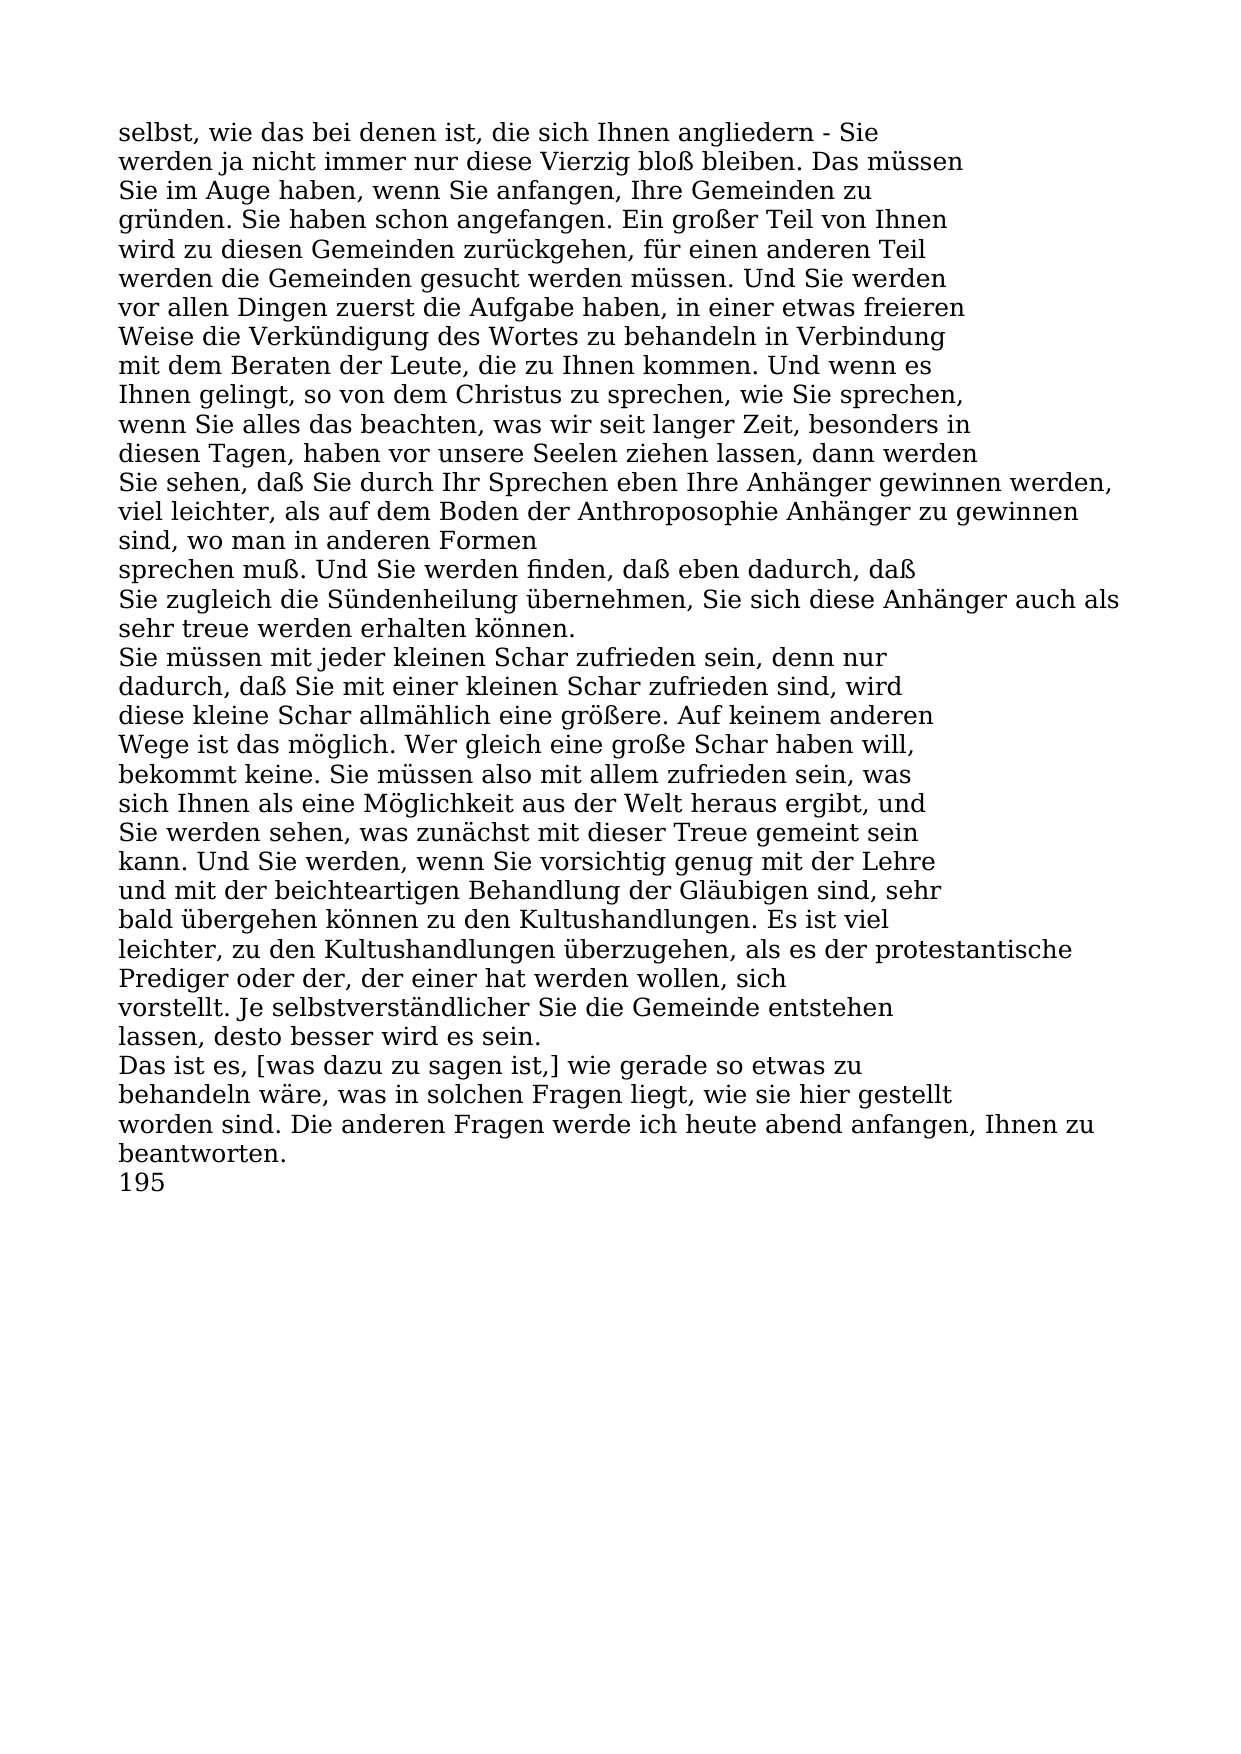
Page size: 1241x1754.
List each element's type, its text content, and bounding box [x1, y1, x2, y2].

text wenn Sie alles das beachten, was wir seit langer Zeit, besonders in [118, 410, 1122, 439]
text vor allen Dingen zuerst die Aufgabe haben, in einer etwas freieren [118, 293, 1122, 322]
text Ihnen gelingt, so von dem Christus zu sprechen, wie Sie sprechen, [118, 381, 1122, 410]
text sich Ihnen als eine Möglichkeit aus der Welt heraus ergibt, und [118, 789, 1122, 818]
text Sie zugleich die Sündenheilung übernehmen, Sie sich diese Anhänger auch als sehr treue werden erhalten können. [118, 585, 1122, 643]
text Sie sehen, daß Sie durch Ihr Sprechen eben Ihre Anhänger gewinnen werden, viel leichter, als auf dem Boden der Anthroposophie Anhänger zu gewinnen sind, wo man in anderen Formen [118, 468, 1122, 556]
text bekommt keine. Sie müssen also mit allem zufrieden sein, was [118, 760, 1122, 789]
text 195 [118, 1168, 1122, 1197]
text gründen. Sie haben schon angefangen. Ein großer Teil von Ihnen [118, 206, 1122, 235]
text behandeln wäre, was in solchen Fragen liegt, wie sie hier gestellt [118, 1081, 1122, 1110]
text wird zu diesen Gemeinden zurückgehen, für einen anderen Teil [118, 235, 1122, 264]
text dadurch, daß Sie mit einer kleinen Schar zufrieden sind, wird [118, 672, 1122, 701]
text und mit der beichteartigen Behandlung der Gläubigen sind, sehr [118, 876, 1122, 906]
text Sie müssen mit jeder kleinen Schar zufrieden sein, denn nur [118, 643, 1122, 672]
text diese kleine Schar allmählich eine größere. Auf keinem anderen [118, 701, 1122, 731]
text bald übergehen können zu den Kultushandlungen. Es ist viel [118, 906, 1122, 935]
text vorstellt. Je selbstverständlicher Sie die Gemeinde entstehen [118, 993, 1122, 1022]
text mit dem Beraten der Leute, die zu Ihnen kommen. Und wenn es [118, 351, 1122, 381]
text Das ist es, [was dazu zu sagen ist,] wie gerade so etwas zu [118, 1051, 1122, 1081]
text worden sind. Die anderen Fragen werde ich heute abend anfangen, Ihnen zu beantworten. [118, 1110, 1122, 1168]
text Wege ist das möglich. Wer gleich eine große Schar haben will, [118, 731, 1122, 760]
text werden die Gemeinden gesucht werden müssen. Und Sie werden [118, 264, 1122, 293]
text selbst, wie das bei denen ist, die sich Ihnen angliedern - Sie [118, 118, 1122, 147]
text diesen Tagen, haben vor unsere Seelen ziehen lassen, dann werden [118, 439, 1122, 468]
text Sie werden sehen, was zunächst mit dieser Treue gemeint sein [118, 818, 1122, 847]
text lassen, desto besser wird es sein. [118, 1022, 1122, 1051]
text werden ja nicht immer nur diese Vierzig bloß bleiben. Das müssen [118, 147, 1122, 176]
text Sie im Auge haben, wenn Sie anfangen, Ihre Gemeinden zu [118, 176, 1122, 206]
text kann. Und Sie werden, wenn Sie vorsichtig genug mit der Lehre [118, 847, 1122, 876]
text sprechen muß. Und Sie werden finden, daß eben dadurch, daß [118, 556, 1122, 585]
text leichter, zu den Kultushandlungen überzugehen, als es der protestantische Prediger oder der, der einer hat werden wollen, sich [118, 935, 1122, 993]
text Weise die Verkündigung des Wortes zu behandeln in Verbindung [118, 322, 1122, 351]
